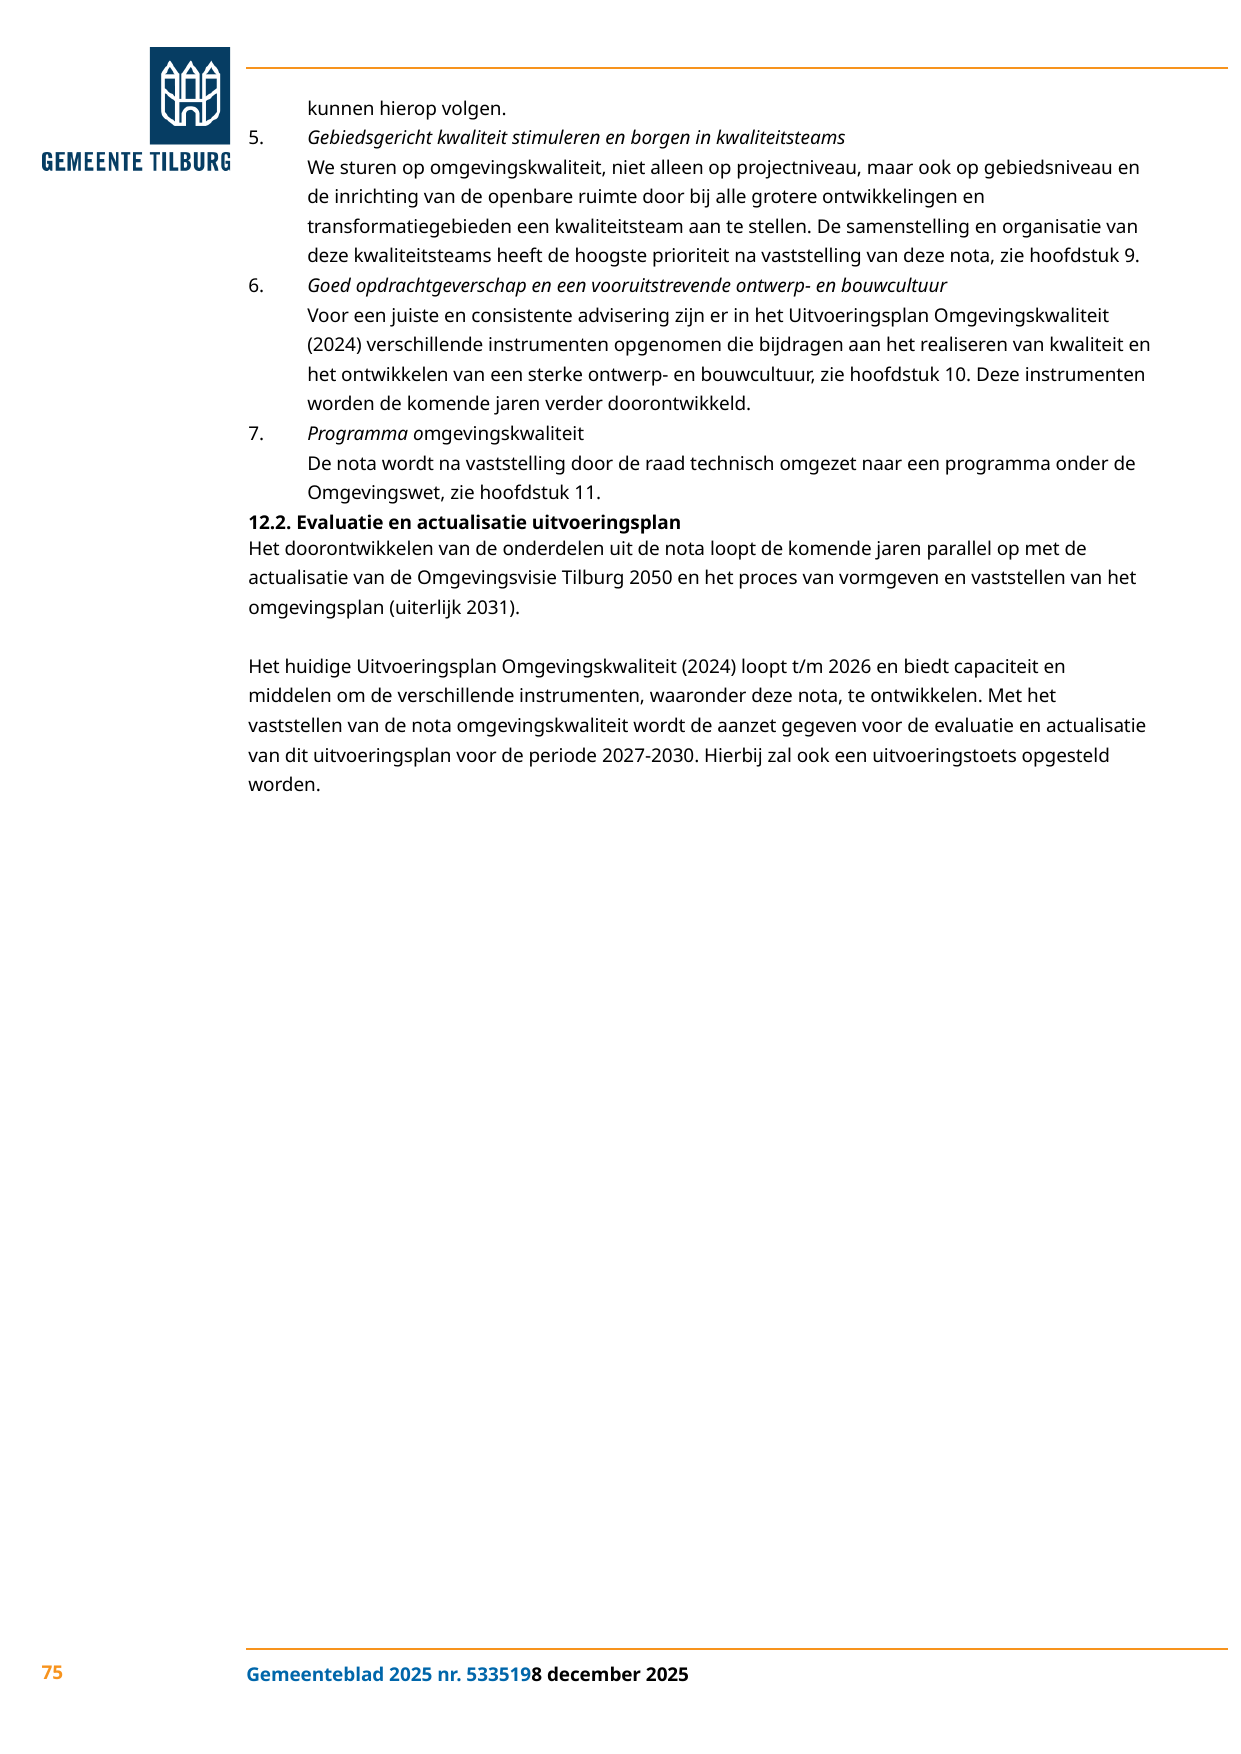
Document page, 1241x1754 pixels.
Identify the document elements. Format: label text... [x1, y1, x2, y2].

list Gebiedsgericht kwaliteit stimuleren en borgen in kwaliteitsteams [248, 124, 1152, 150]
list We sturen op omgevingskwaliteit, niet alleen op projectniveau, maar ook op gebiedsniveau en de inrichting van de openbare ruimte door bij alle grotere ontwikkelingen en transformatiegebieden een kwaliteitsteam aan te stellen. De samenstelling en organisatie van deze kwaliteitsteams heeft de hoogste prioriteit na vaststelling van deze nota, zie hoofdstuk 9. [248, 154, 1152, 268]
list Voor een juiste en consistente advisering zijn er in het Uitvoeringsplan Omgevingskwaliteit (2024) verschillende instrumenten opgenomen die bijdragen aan het realiseren van kwaliteit en het ontwikkelen van een sterke ontwerp- en bouwcultuur, zie hoofdstuk 10. Deze instrumenten worden de komende jaren verder doorontwikkeld. [248, 302, 1152, 416]
text Het doorontwikkelen van de onderdelen uit de nota loopt de komende jaren parallel op met de actualisatie van de Omgevingsvisie Tilburg 2050 en het proces van vormgeven en vaststellen van het omgevingsplan (uiterlijk 2031). [248, 535, 1152, 619]
text Het huidige Uitvoeringsplan Omgevingskwaliteit (2024) loopt t/m 2026 en biedt capaciteit en middelen om de verschillende instrumenten, waaronder deze nota, te ontwikkelen. Met het vaststellen van de nota omgevingskwaliteit wordt de aanzet gegeven voor de evaluatie en actualisatie van dit uitvoeringsplan voor de periode 2027-2030. Hierbij zal ook een uitvoeringstoets opgesteld worden. [248, 653, 1152, 797]
list kunnen hierop volgen. [248, 95, 1152, 121]
list Programma omgevingskwaliteit [248, 420, 1152, 446]
text 12.2. Evaluatie en actualisatie uitvoeringsplan [248, 509, 1152, 535]
list De nota wordt na vaststelling door de raad technisch omgezet naar een programma onder de Omgevingswet, zie hoofdstuk 11. [248, 450, 1152, 505]
picture [41, 47, 231, 172]
list Goed opdrachtgeverschap en een vooruitstrevende ontwerp- en bouwcultuur [248, 272, 1152, 298]
